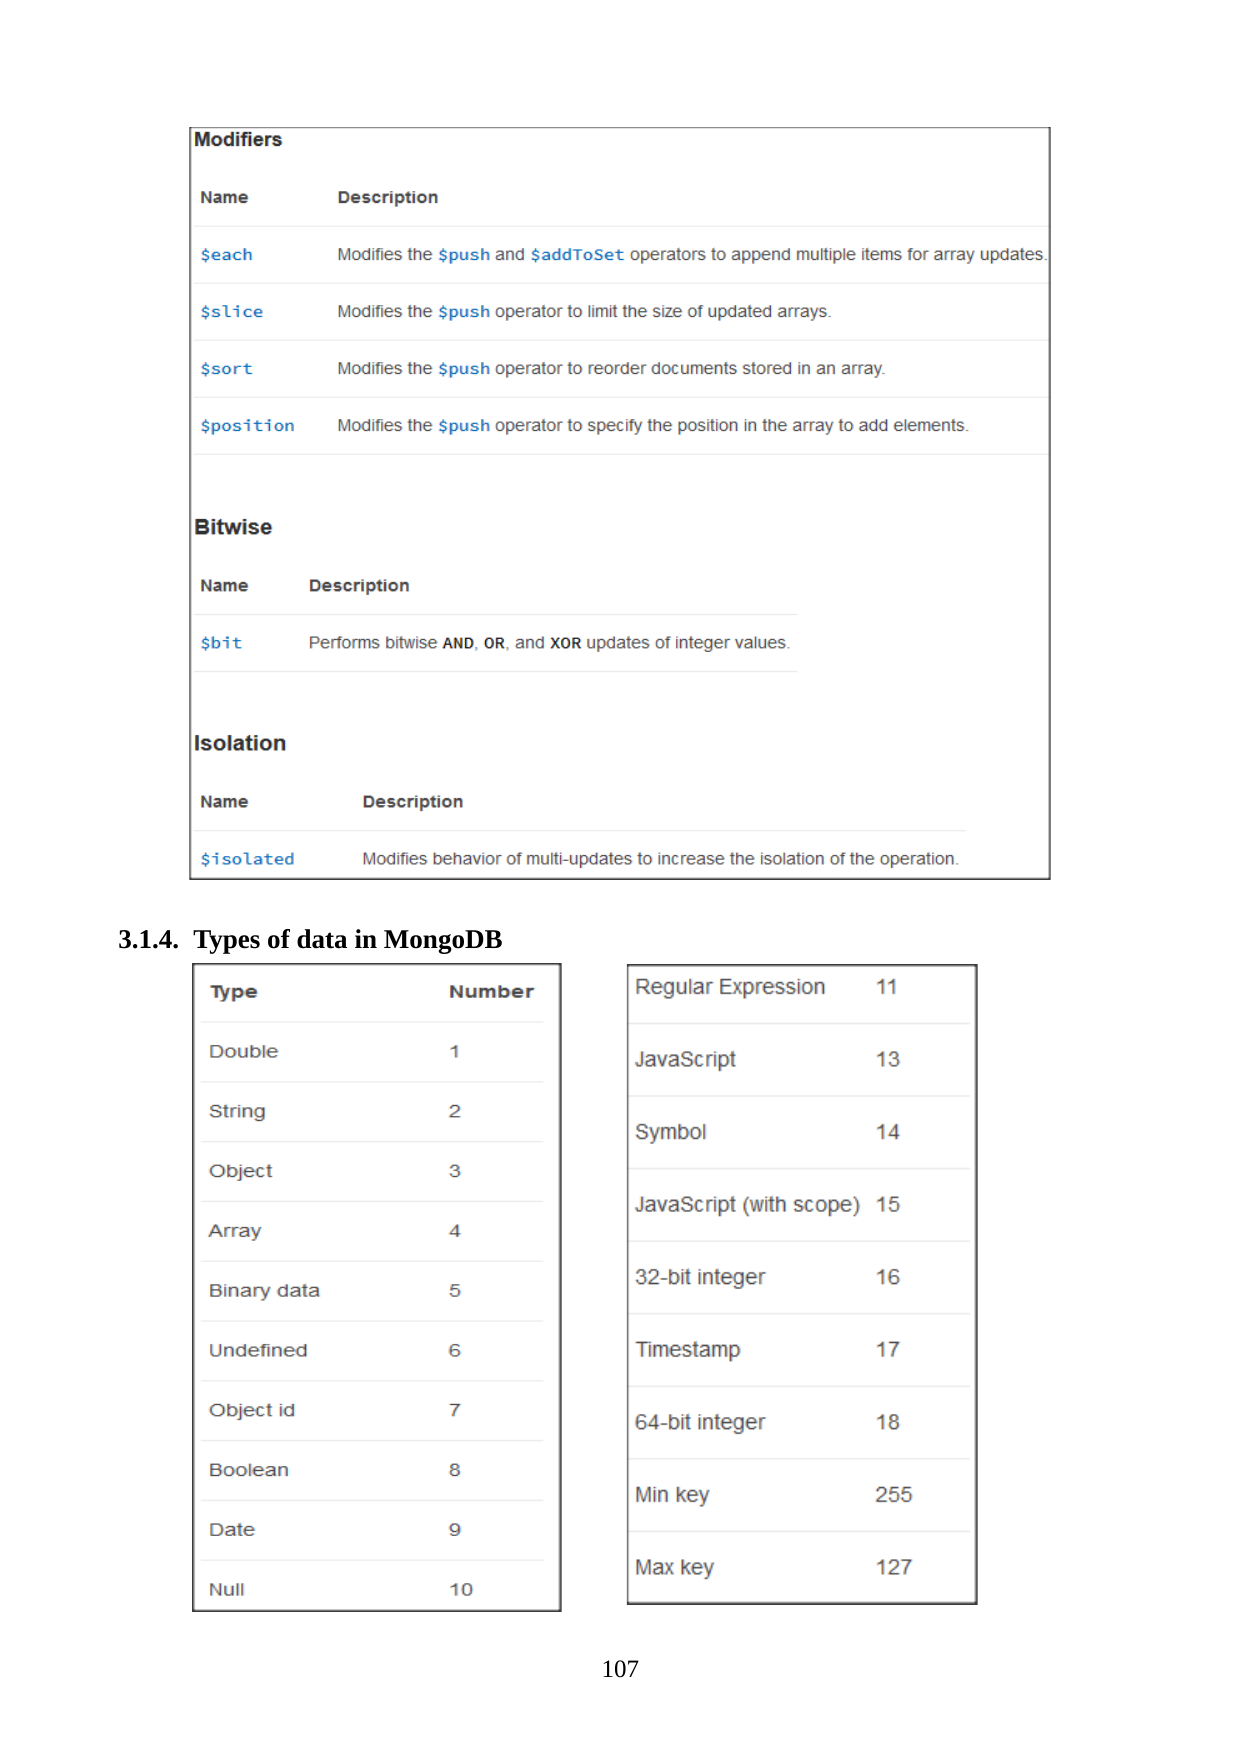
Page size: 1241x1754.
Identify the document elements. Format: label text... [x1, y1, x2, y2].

picture [192, 963, 562, 1612]
subtitle Types of data in MongoDB [118, 923, 1122, 954]
picture [189, 127, 1051, 880]
picture [626, 964, 978, 1605]
